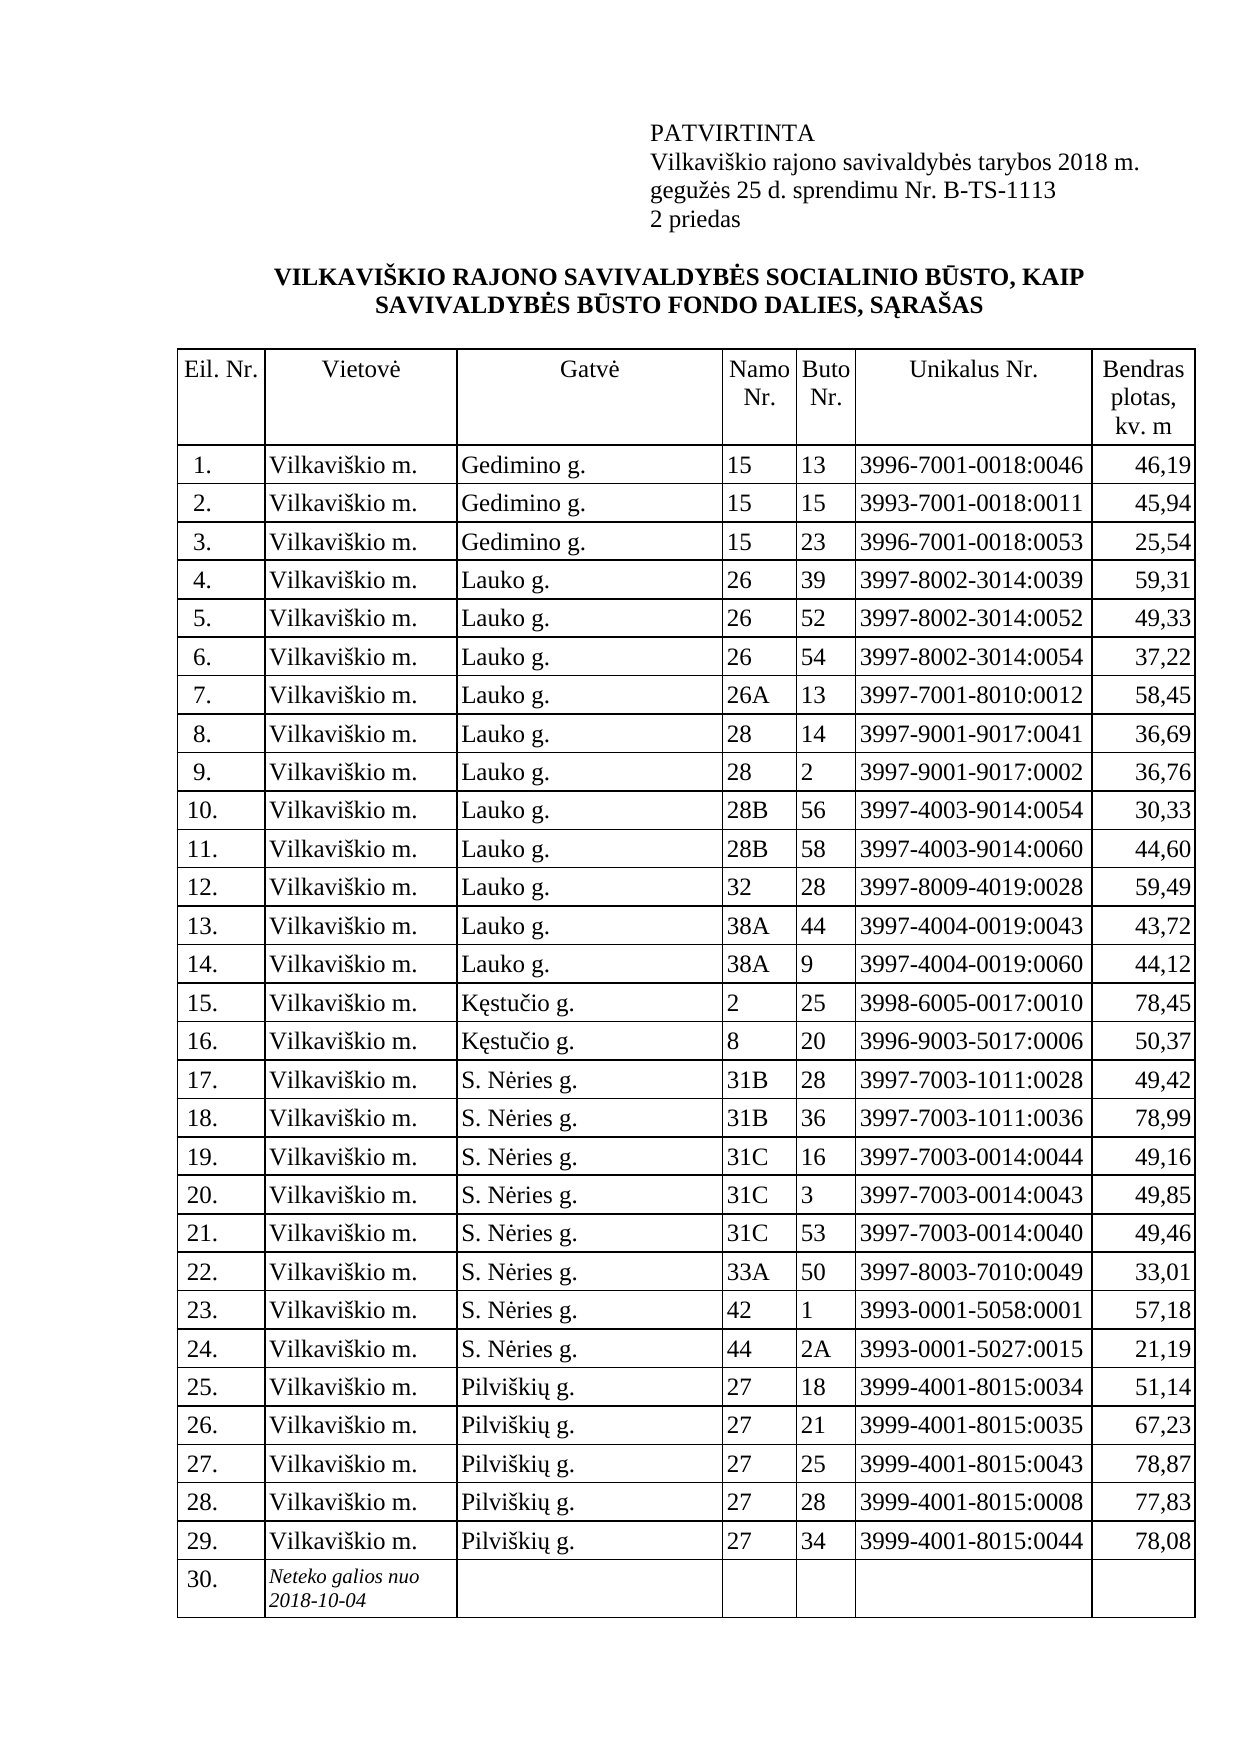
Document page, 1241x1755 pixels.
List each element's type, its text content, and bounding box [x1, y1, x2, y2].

table_cell 36,76 [1093, 753, 1194, 790]
table_cell 27. [178, 1445, 264, 1482]
table_cell 13 [797, 446, 855, 482]
table_header Vietovė [266, 350, 456, 444]
table_cell Vilkaviškio m. [266, 1368, 456, 1405]
table_cell 31B [723, 1099, 796, 1136]
table_cell 30,33 [1093, 792, 1194, 828]
table_cell 78,08 [1093, 1522, 1194, 1559]
table_cell 33A [723, 1253, 796, 1290]
table_cell 3997-7003-0014:0040 [856, 1215, 1091, 1251]
table_cell [1196, 1405, 1200, 1443]
table_cell [166, 598, 170, 636]
table_cell [166, 944, 170, 982]
table_cell [1196, 1520, 1200, 1559]
table_cell 28 [797, 1061, 855, 1097]
table_cell 27 [723, 1407, 796, 1443]
table_cell Vilkaviškio m. [266, 1407, 456, 1443]
table_cell 3997-4003-9014:0054 [856, 792, 1091, 828]
table_cell 49,16 [1093, 1138, 1194, 1174]
table_header Unikalus Nr. [856, 350, 1091, 444]
table_cell 50 [797, 1253, 855, 1290]
table_cell 15 [723, 523, 796, 559]
table_cell 59,31 [1093, 561, 1194, 598]
table_cell 38A [723, 945, 796, 982]
table_cell 14 [797, 715, 855, 752]
table_cell 2 [723, 984, 796, 1021]
table_cell 44,60 [1093, 830, 1194, 867]
table_cell 28B [723, 830, 796, 867]
table_header Gatvė [458, 350, 722, 444]
table_cell 25 [797, 1445, 855, 1482]
table_cell [1196, 1098, 1200, 1136]
table_cell Pilviškių g. [458, 1522, 722, 1559]
table_cell 49,33 [1093, 600, 1194, 636]
table_cell 27 [723, 1483, 796, 1520]
table_header [1196, 348, 1200, 444]
table_cell Pilviškių g. [458, 1368, 722, 1405]
table_cell [166, 1367, 170, 1405]
table_cell S. Nėries g. [458, 1253, 722, 1290]
table_cell 26 [723, 561, 796, 598]
table_cell 25,54 [1093, 523, 1194, 559]
table_cell 3997-4004-0019:0060 [856, 945, 1091, 982]
table_cell [1196, 521, 1200, 559]
table_cell [1196, 1251, 1200, 1290]
table_cell 3. [178, 523, 264, 559]
table_cell 78,99 [1093, 1099, 1194, 1136]
table_cell 53 [797, 1215, 855, 1251]
table_cell Lauko g. [458, 792, 722, 828]
table_cell Gedimino g. [458, 484, 722, 521]
table_cell [1196, 1328, 1200, 1367]
table_cell 31C [723, 1215, 796, 1251]
table_cell 12. [178, 868, 264, 905]
table_cell [170, 1290, 177, 1328]
table_cell 43,72 [1093, 907, 1194, 944]
table_cell [1196, 1213, 1200, 1251]
table_cell [166, 1405, 170, 1443]
table_cell [166, 1059, 170, 1097]
table_header Bendras plotas, kv. m [1093, 350, 1194, 444]
table_cell Vilkaviškio m. [266, 715, 456, 752]
table_cell 7. [178, 676, 264, 713]
table_cell [166, 752, 170, 790]
table_cell 58,45 [1093, 676, 1194, 713]
table_cell 42 [723, 1291, 796, 1328]
table_cell 3999-4001-8015:0044 [856, 1522, 1091, 1559]
table_cell 3997-8003-7010:0049 [856, 1253, 1091, 1290]
table_cell [170, 1174, 177, 1213]
table_cell 56 [797, 792, 855, 828]
table_cell 3 [797, 1176, 855, 1213]
table_cell [1196, 790, 1200, 828]
table_cell 3997-7003-1011:0036 [856, 1099, 1091, 1136]
table_cell Pilviškių g. [458, 1445, 722, 1482]
table_cell [1093, 1560, 1194, 1617]
table_cell 13 [797, 676, 855, 713]
table_cell 24. [178, 1330, 264, 1367]
table_cell [1196, 1136, 1200, 1174]
table_cell 49,46 [1093, 1215, 1194, 1251]
table_cell [1196, 559, 1200, 598]
table_cell 8 [723, 1022, 796, 1059]
table_cell [170, 1328, 177, 1367]
table_cell 1. [178, 446, 264, 482]
table_cell 77,83 [1093, 1483, 1194, 1520]
table_cell 28 [723, 753, 796, 790]
table_cell Vilkaviškio m. [266, 1022, 456, 1059]
table_cell 2. [178, 484, 264, 521]
table_cell 3996-7001-0018:0053 [856, 523, 1091, 559]
table_header Buto Nr. [797, 350, 855, 444]
table_cell [170, 483, 177, 521]
table_cell 15. [178, 984, 264, 1021]
table_cell Vilkaviškio m. [266, 600, 456, 636]
text gegužės 25 d. sprendimu Nr. B-TS-1113 [650, 176, 1181, 204]
table_cell Vilkaviškio m. [266, 984, 456, 1021]
table_cell 58 [797, 830, 855, 867]
table_cell 26 [723, 600, 796, 636]
table_cell 17. [178, 1061, 264, 1097]
table_cell 34 [797, 1522, 855, 1559]
table_cell 37,22 [1093, 638, 1194, 675]
table_cell 31C [723, 1176, 796, 1213]
table_cell [166, 1559, 170, 1617]
table_cell 3993-0001-5058:0001 [856, 1291, 1091, 1328]
table_cell [170, 1136, 177, 1174]
table_cell [1196, 982, 1200, 1021]
table_cell [1196, 1021, 1200, 1059]
table_cell [797, 1560, 855, 1617]
table_cell [170, 1059, 177, 1097]
table_header Namo Nr. [723, 350, 796, 444]
table_cell [170, 521, 177, 559]
table_cell [1196, 752, 1200, 790]
table_cell [166, 1520, 170, 1559]
text Vilkaviškio rajono savivaldybės tarybos 2018 m. [650, 147, 1181, 176]
table_cell [170, 444, 177, 482]
table_cell Vilkaviškio m. [266, 945, 456, 982]
table_cell [166, 1021, 170, 1059]
table_cell 15 [723, 446, 796, 482]
text VILKAVIŠKIO RAJONO SAVIVALDYBĖS SOCIALINIO BŪSTO, KAIP SAVIVALDYBĖS BŪSTO FONDO DALIES, SĄRAŠAS [177, 262, 1181, 319]
table_cell 27 [723, 1445, 796, 1482]
table_cell [1196, 944, 1200, 982]
table_cell Vilkaviškio m. [266, 1483, 456, 1520]
table_cell Vilkaviškio m. [266, 753, 456, 790]
table_cell Vilkaviškio m. [266, 792, 456, 828]
table_cell 28 [797, 868, 855, 905]
table_cell [170, 1098, 177, 1136]
table_cell [170, 1213, 177, 1251]
table_cell Lauko g. [458, 753, 722, 790]
table_cell [170, 1367, 177, 1405]
table_cell 8. [178, 715, 264, 752]
table_cell Vilkaviškio m. [266, 1176, 456, 1213]
table_cell [170, 1559, 177, 1617]
table_cell [1196, 444, 1200, 482]
table_cell 20 [797, 1022, 855, 1059]
table_cell [170, 752, 177, 790]
table_cell [1196, 1290, 1200, 1328]
table_cell 3997-9001-9017:0041 [856, 715, 1091, 752]
table_cell S. Nėries g. [458, 1061, 722, 1097]
table_cell [170, 905, 177, 944]
table_cell [1196, 1059, 1200, 1097]
table_cell 44 [797, 907, 855, 944]
table_cell [166, 829, 170, 867]
table_cell [1196, 905, 1200, 944]
table_cell [1196, 636, 1200, 675]
table_cell Kęstučio g. [458, 1022, 722, 1059]
table_cell [1196, 1444, 1200, 1482]
table_cell Vilkaviškio m. [266, 638, 456, 675]
table_cell [170, 1482, 177, 1520]
table_cell 44,12 [1093, 945, 1194, 982]
table_cell Lauko g. [458, 638, 722, 675]
table_cell 3999-4001-8015:0043 [856, 1445, 1091, 1482]
table_cell [1196, 598, 1200, 636]
table_cell 49,42 [1093, 1061, 1194, 1097]
table_cell [170, 1444, 177, 1482]
table_cell 9. [178, 753, 264, 790]
table_cell [166, 1251, 170, 1290]
table_cell Vilkaviškio m. [266, 1061, 456, 1097]
table_cell [170, 790, 177, 828]
table_cell 28 [797, 1483, 855, 1520]
table_cell 25. [178, 1368, 264, 1405]
table_cell 36,69 [1093, 715, 1194, 752]
table_cell Vilkaviškio m. [266, 1253, 456, 1290]
table_cell S. Nėries g. [458, 1215, 722, 1251]
table_cell 49,85 [1093, 1176, 1194, 1213]
table_cell Vilkaviškio m. [266, 1291, 456, 1328]
table_cell Lauko g. [458, 676, 722, 713]
table_cell 3993-0001-5027:0015 [856, 1330, 1091, 1367]
table_cell 33,01 [1093, 1253, 1194, 1290]
table_cell 14. [178, 945, 264, 982]
table_cell 31C [723, 1138, 796, 1174]
table_cell 21 [797, 1407, 855, 1443]
table_cell 18. [178, 1099, 264, 1136]
table_cell S. Nėries g. [458, 1330, 722, 1367]
table_cell Vilkaviškio m. [266, 1215, 456, 1251]
table_cell S. Nėries g. [458, 1099, 722, 1136]
table_cell [166, 636, 170, 675]
table_cell 51,14 [1093, 1368, 1194, 1405]
table_cell [166, 1328, 170, 1367]
table_cell [166, 1098, 170, 1136]
table_cell [1196, 483, 1200, 521]
table_cell [170, 944, 177, 982]
table_cell 38A [723, 907, 796, 944]
table_cell 1 [797, 1291, 855, 1328]
table_cell [166, 1174, 170, 1213]
table_cell Lauko g. [458, 600, 722, 636]
table_cell Neteko galios nuo 2018-10-04 [266, 1560, 456, 1617]
table_cell Gedimino g. [458, 446, 722, 482]
table_cell 3993-7001-0018:0011 [856, 484, 1091, 521]
table_cell [1196, 1482, 1200, 1520]
table_cell [170, 1405, 177, 1443]
table_cell [166, 483, 170, 521]
table_cell 3997-4003-9014:0060 [856, 830, 1091, 867]
table_cell 3996-9003-5017:0006 [856, 1022, 1091, 1059]
table_cell Vilkaviškio m. [266, 868, 456, 905]
table_cell 9 [797, 945, 855, 982]
table_cell Vilkaviškio m. [266, 830, 456, 867]
table_cell 32 [723, 868, 796, 905]
table_cell [1196, 867, 1200, 905]
table_cell Lauko g. [458, 945, 722, 982]
table_header [170, 348, 177, 444]
table_cell 3997-8002-3014:0039 [856, 561, 1091, 598]
table_cell 52 [797, 600, 855, 636]
table_cell 39 [797, 561, 855, 598]
table_cell [1196, 1367, 1200, 1405]
table_cell Lauko g. [458, 561, 722, 598]
table_cell 26. [178, 1407, 264, 1443]
table_cell 28B [723, 792, 796, 828]
table_cell 19. [178, 1138, 264, 1174]
table_cell 6. [178, 638, 264, 675]
table_cell [166, 713, 170, 752]
table_cell [170, 636, 177, 675]
table_cell Lauko g. [458, 868, 722, 905]
table_cell [170, 598, 177, 636]
table_cell [1196, 829, 1200, 867]
table_cell [166, 905, 170, 944]
table_cell 2A [797, 1330, 855, 1367]
table_cell 27 [723, 1522, 796, 1559]
table_cell 3997-7003-0014:0044 [856, 1138, 1091, 1174]
table_cell Vilkaviškio m. [266, 1522, 456, 1559]
table_cell 21,19 [1093, 1330, 1194, 1367]
table_cell 46,19 [1093, 446, 1194, 482]
table_cell Lauko g. [458, 715, 722, 752]
table_cell [170, 982, 177, 1021]
table_cell 54 [797, 638, 855, 675]
table_cell 11. [178, 830, 264, 867]
table_cell 5. [178, 600, 264, 636]
table_cell [170, 867, 177, 905]
table_cell Lauko g. [458, 907, 722, 944]
text 2 priedas [650, 204, 1181, 233]
table_cell Lauko g. [458, 830, 722, 867]
table_cell 18 [797, 1368, 855, 1405]
table_cell 27 [723, 1368, 796, 1405]
table_cell Vilkaviškio m. [266, 1099, 456, 1136]
table_cell 20. [178, 1176, 264, 1213]
table_cell S. Nėries g. [458, 1138, 722, 1174]
table_cell [170, 1021, 177, 1059]
table_cell 30. [178, 1560, 264, 1617]
table_cell [170, 559, 177, 598]
table_cell [166, 867, 170, 905]
table_cell 26 [723, 638, 796, 675]
table_cell [170, 675, 177, 713]
table_cell [166, 1136, 170, 1174]
table_cell 15 [797, 484, 855, 521]
table_cell [166, 1213, 170, 1251]
table_cell 3997-9001-9017:0002 [856, 753, 1091, 790]
table_cell 45,94 [1093, 484, 1194, 521]
table_cell 3997-4004-0019:0043 [856, 907, 1091, 944]
table_cell [166, 790, 170, 828]
table_cell [166, 444, 170, 482]
table_cell [170, 1520, 177, 1559]
table_cell 3998-6005-0017:0010 [856, 984, 1091, 1021]
table_cell 2 [797, 753, 855, 790]
table_cell Pilviškių g. [458, 1407, 722, 1443]
table_cell 3997-8009-4019:0028 [856, 868, 1091, 905]
table_cell 50,37 [1093, 1022, 1194, 1059]
table_cell 22. [178, 1253, 264, 1290]
table_cell Kęstučio g. [458, 984, 722, 1021]
table_cell 15 [723, 484, 796, 521]
table_cell 3996-7001-0018:0046 [856, 446, 1091, 482]
table_cell Vilkaviškio m. [266, 1330, 456, 1367]
table_cell 3997-7003-0014:0043 [856, 1176, 1091, 1213]
table_cell [1196, 713, 1200, 752]
table_cell 16. [178, 1022, 264, 1059]
table_cell 3997-8002-3014:0054 [856, 638, 1091, 675]
table_cell [1196, 675, 1200, 713]
table_cell [1196, 1559, 1200, 1617]
table_cell 3997-8002-3014:0052 [856, 600, 1091, 636]
table_cell 3999-4001-8015:0035 [856, 1407, 1091, 1443]
table_cell [170, 829, 177, 867]
table_cell 28. [178, 1483, 264, 1520]
table_cell 78,87 [1093, 1445, 1194, 1482]
table_cell 3997-7003-1011:0028 [856, 1061, 1091, 1097]
table_cell [458, 1560, 722, 1617]
table_cell 25 [797, 984, 855, 1021]
table_cell 28 [723, 715, 796, 752]
table_cell 31B [723, 1061, 796, 1097]
table_cell [1196, 1174, 1200, 1213]
table_cell Vilkaviškio m. [266, 523, 456, 559]
table_cell S. Nėries g. [458, 1176, 722, 1213]
table_cell 23. [178, 1291, 264, 1328]
table_cell 3997-7001-8010:0012 [856, 676, 1091, 713]
table_cell S. Nėries g. [458, 1291, 722, 1328]
table_cell Vilkaviškio m. [266, 446, 456, 482]
table_cell [856, 1560, 1091, 1617]
table_cell [166, 675, 170, 713]
table_cell [166, 559, 170, 598]
table_cell 67,23 [1093, 1407, 1194, 1443]
table_cell 3999-4001-8015:0034 [856, 1368, 1091, 1405]
table_cell Gedimino g. [458, 523, 722, 559]
table_header Eil. Nr. [178, 350, 264, 444]
table_cell 3999-4001-8015:0008 [856, 1483, 1091, 1520]
table_cell 10. [178, 792, 264, 828]
table_cell 59,49 [1093, 868, 1194, 905]
table_cell 26A [723, 676, 796, 713]
table_cell 44 [723, 1330, 796, 1367]
table_cell Pilviškių g. [458, 1483, 722, 1520]
table_cell Vilkaviškio m. [266, 676, 456, 713]
table_cell Vilkaviškio m. [266, 561, 456, 598]
table_cell 23 [797, 523, 855, 559]
table_cell Vilkaviškio m. [266, 907, 456, 944]
table_cell [166, 1290, 170, 1328]
table_cell Vilkaviškio m. [266, 1445, 456, 1482]
table_cell [170, 1251, 177, 1290]
table_cell Vilkaviškio m. [266, 1138, 456, 1174]
table_cell [166, 521, 170, 559]
table_cell 57,18 [1093, 1291, 1194, 1328]
text PATVIRTINTA [650, 118, 1181, 147]
table_cell [170, 713, 177, 752]
table_cell 16 [797, 1138, 855, 1174]
table_cell [166, 1444, 170, 1482]
table_cell 29. [178, 1522, 264, 1559]
table_cell 36 [797, 1099, 855, 1136]
table_header [166, 348, 170, 444]
table_cell [723, 1560, 796, 1617]
table_cell [166, 982, 170, 1021]
table_cell 78,45 [1093, 984, 1194, 1021]
table_cell 13. [178, 907, 264, 944]
table_cell [166, 1482, 170, 1520]
table_cell 21. [178, 1215, 264, 1251]
table_cell Vilkaviškio m. [266, 484, 456, 521]
table_cell 4. [178, 561, 264, 598]
